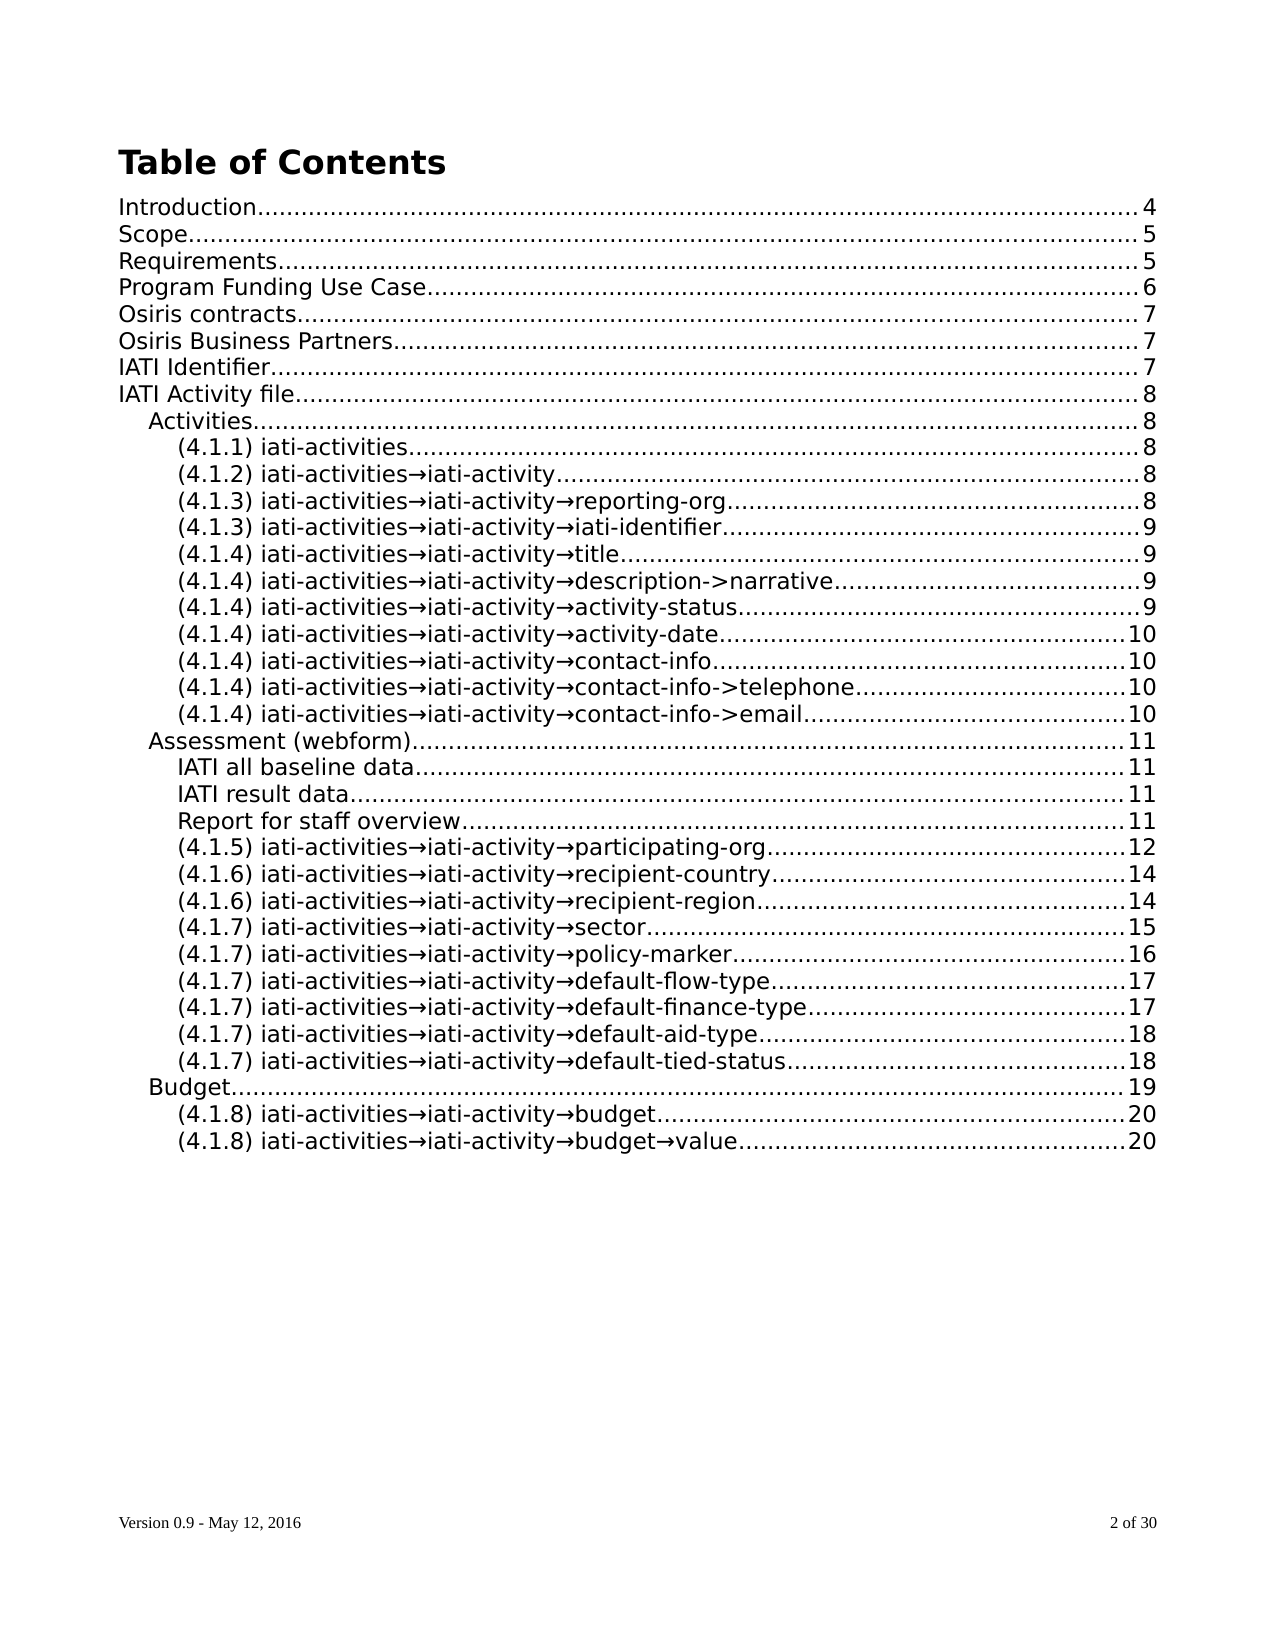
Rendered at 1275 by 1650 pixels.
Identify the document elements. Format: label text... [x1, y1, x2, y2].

text (4.1.1) iati-activities 8 [177, 434, 1157, 461]
text (4.1.4) iati-activities→iati-activity→title 9 [177, 541, 1157, 568]
text Activities 8 [148, 408, 1157, 434]
text (4.1.4) iati-activities→iati-activity→contact-info->email 10 [177, 701, 1157, 728]
text (4.1.4) iati-activities→iati-activity→contact-info 10 [177, 648, 1157, 674]
text (4.1.2) iati-activities→iati-activity 8 [177, 461, 1157, 488]
text (4.1.4) iati-activities→iati-activity→activity-status 9 [177, 594, 1157, 621]
text (4.1.4) iati-activities→iati-activity→description->narrative 9 [177, 568, 1157, 594]
text Osiris contracts 7 [118, 301, 1157, 328]
text (4.1.7) iati-activities→iati-activity→default-tied-status 18 [177, 1048, 1157, 1074]
text (4.1.5) iati-activities→iati-activity→participating-org 12 [177, 834, 1157, 861]
text Program Funding Use Case 6 [118, 274, 1157, 301]
text (4.1.4) iati-activities→iati-activity→contact-info->telephone 10 [177, 674, 1157, 701]
text (4.1.4) iati-activities→iati-activity→activity-date 10 [177, 621, 1157, 648]
text Introduction 4 [118, 194, 1157, 221]
text (4.1.7) iati-activities→iati-activity→default-flow-type 17 [177, 968, 1157, 994]
subtitle Table of Contents [118, 143, 1157, 182]
text IATI all baseline data 11 [177, 754, 1157, 781]
text (4.1.3) iati-activities→iati-activity→reporting-org 8 [177, 488, 1157, 514]
text (4.1.7) iati-activities→iati-activity→default-finance-type 17 [177, 994, 1157, 1021]
text Requirements 5 [118, 248, 1157, 274]
text IATI Identifier 7 [118, 354, 1157, 381]
text IATI Activity file 8 [118, 381, 1157, 408]
text (4.1.6) iati-activities→iati-activity→recipient-country 14 [177, 861, 1157, 888]
text (4.1.6) iati-activities→iati-activity→recipient-region 14 [177, 888, 1157, 914]
text (4.1.7) iati-activities→iati-activity→policy-marker 16 [177, 941, 1157, 968]
text (4.1.7) iati-activities→iati-activity→sector 15 [177, 914, 1157, 941]
text Assessment (webform) 11 [148, 728, 1157, 754]
text Report for staff overview 11 [177, 808, 1157, 834]
text (4.1.8) iati-activities→iati-activity→budget 20 [177, 1101, 1157, 1128]
text Budget 19 [148, 1074, 1157, 1101]
text (4.1.8) iati-activities→iati-activity→budget→value 20 [177, 1128, 1157, 1154]
text Osiris Business Partners 7 [118, 328, 1157, 354]
text IATI result data 11 [177, 781, 1157, 808]
text Scope 5 [118, 221, 1157, 248]
text (4.1.7) iati-activities→iati-activity→default-aid-type 18 [177, 1021, 1157, 1048]
text (4.1.3) iati-activities→iati-activity→iati-identifier 9 [177, 514, 1157, 541]
